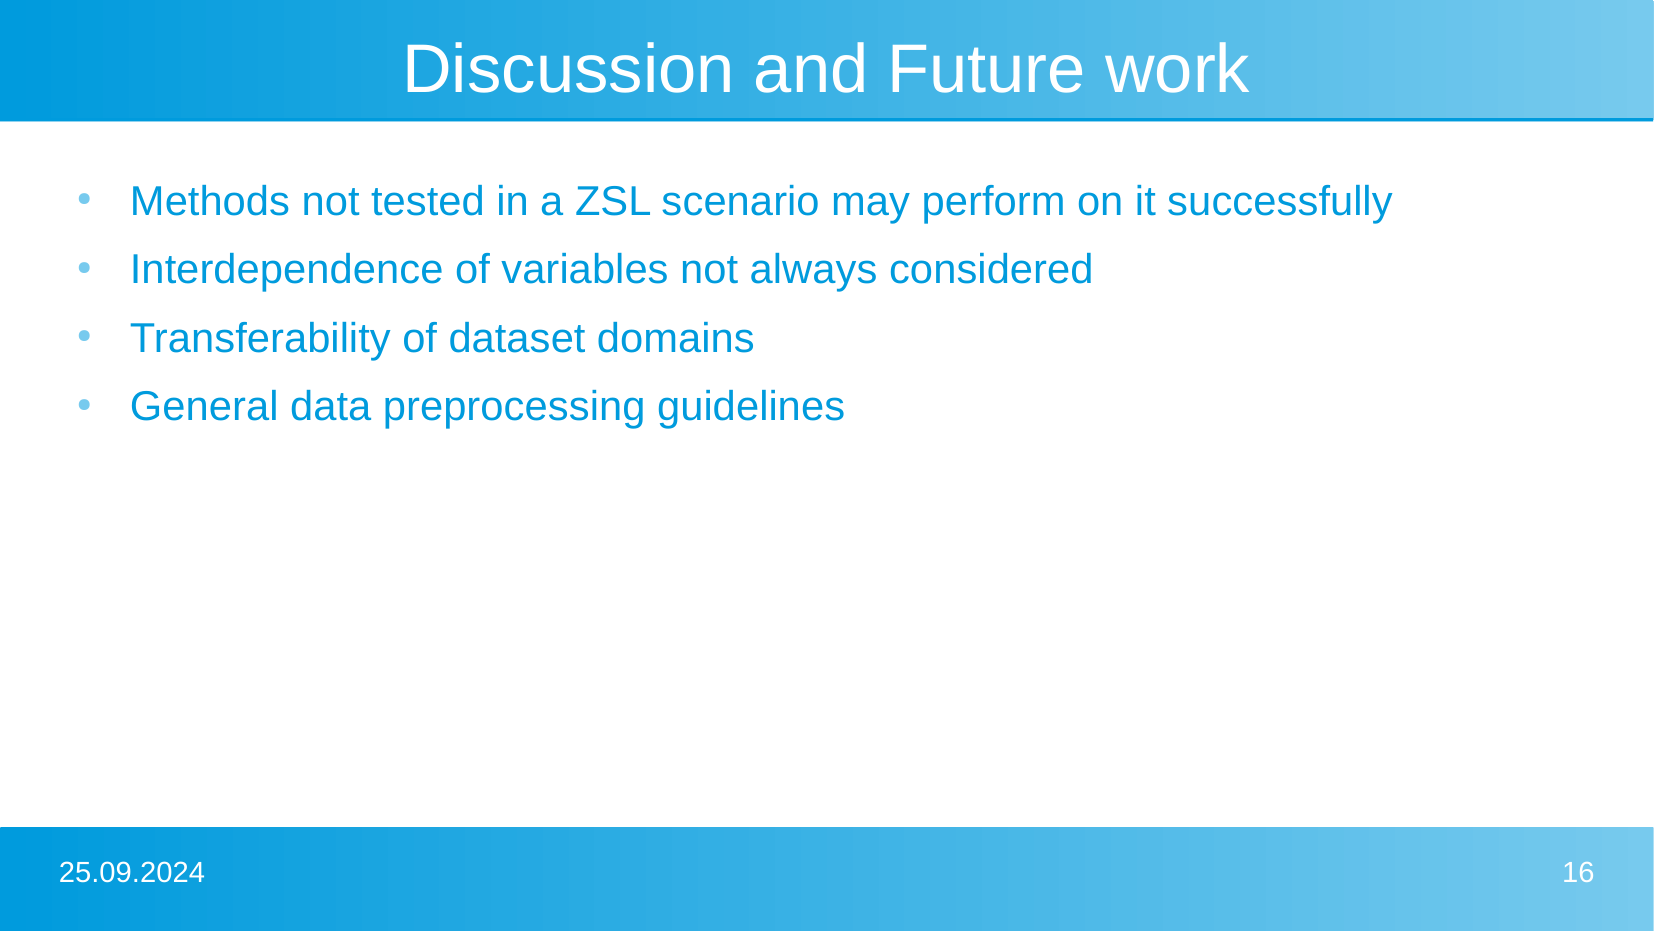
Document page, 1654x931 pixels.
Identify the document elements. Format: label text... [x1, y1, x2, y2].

list Methods not tested in a ZSL scenario may perform on it successfully Interdependence of variables not always considered Transferability of dataset domains General data preprocessing guidelines [59, 177, 1506, 768]
title Discussion and Future work [59, 21, 1595, 116]
